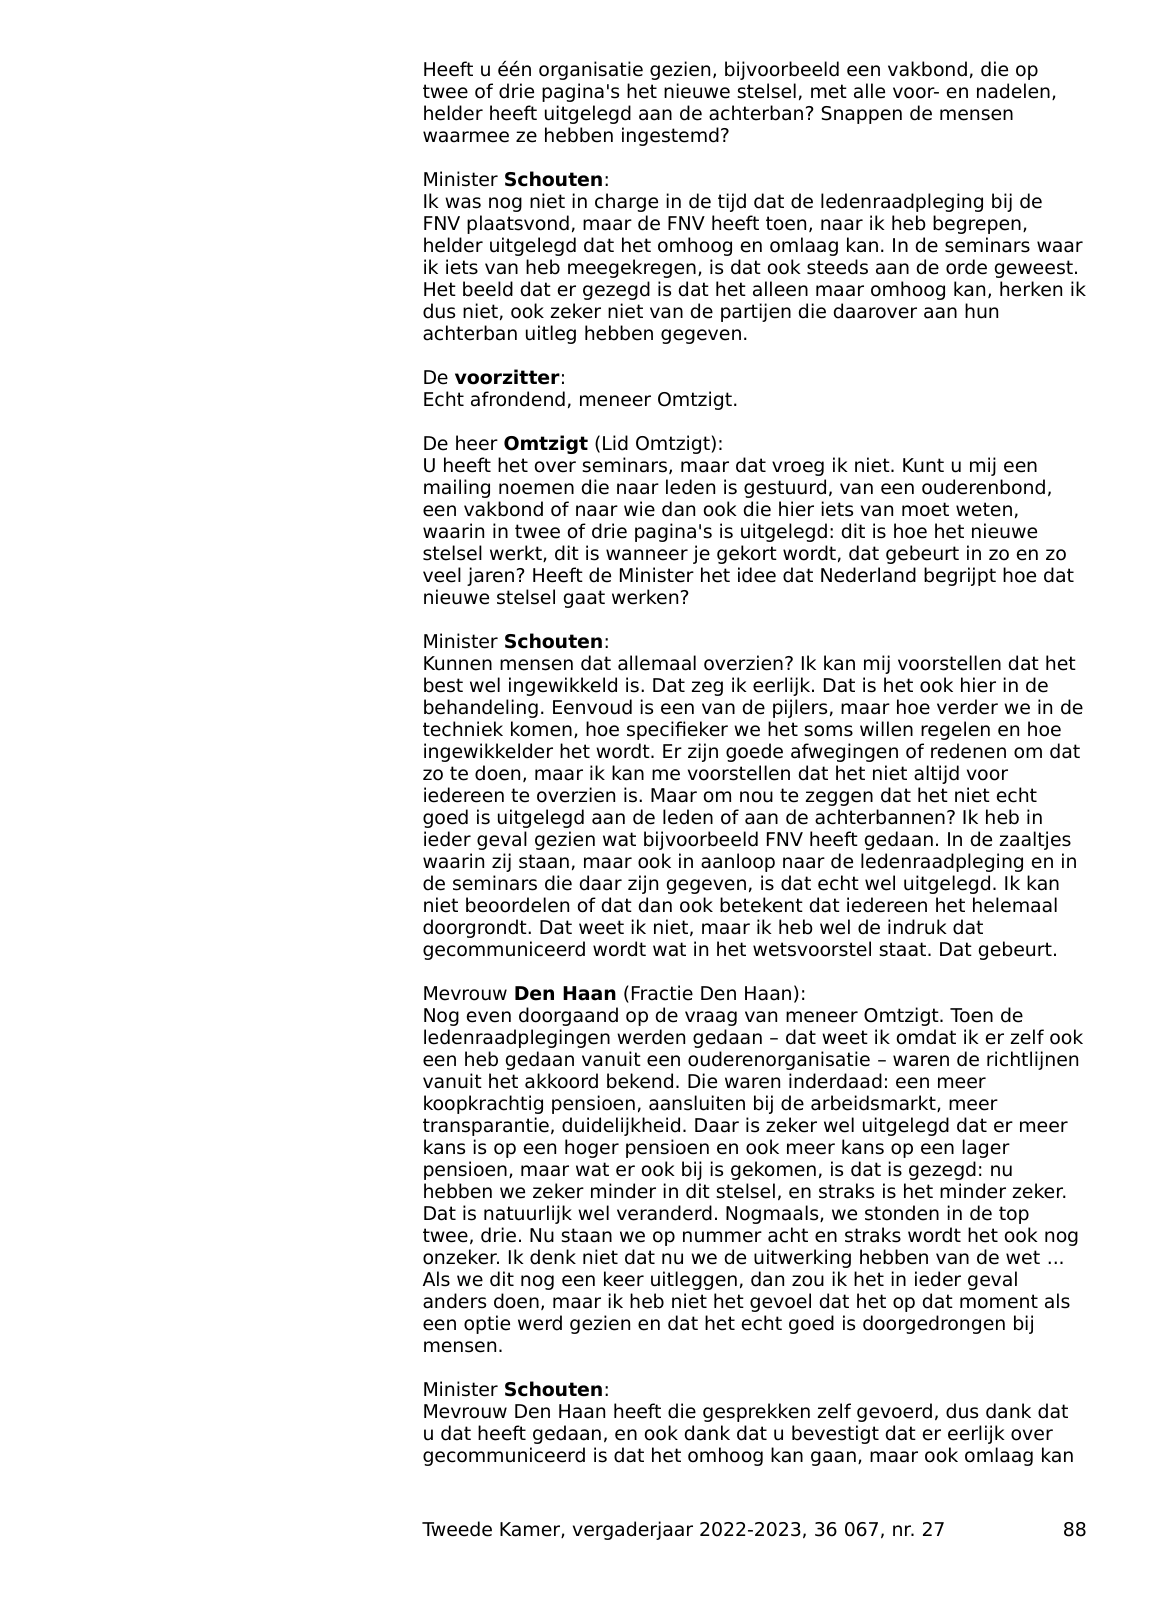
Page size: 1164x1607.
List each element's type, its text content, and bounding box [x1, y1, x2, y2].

text Minister Schouten: [422, 1379, 1087, 1401]
text De voorzitter: [422, 367, 1087, 389]
text Minister Schouten: [422, 169, 1087, 191]
text Nog even doorgaand op de vraag van meneer Omtzigt. Toen de ledenraadplegingen werden gedaan – dat weet ik omdat ik er zelf ook een heb gedaan vanuit een ouderenorganisatie – waren de richtlijnen vanuit het akkoord bekend. Die waren inderdaad: een meer koopkrachtig pensioen, aansluiten bij de arbeidsmarkt, meer transparantie, duidelijkheid. Daar is zeker wel uitgelegd dat er meer kans is op een hoger pensioen en ook meer kans op een lager pensioen, maar wat er ook bij is gekomen, is dat is gezegd: nu hebben we zeker minder in dit stelsel, en straks is het minder zeker. Dat is natuurlijk wel veranderd. Nogmaals, we stonden in de top twee, drie. Nu staan we op nummer acht en straks wordt het ook nog onzeker. Ik denk niet dat nu we de uitwerking hebben van de wet ... Als we dit nog een keer uitleggen, dan zou ik het in ieder geval anders doen, maar ik heb niet het gevoel dat het op dat moment als een optie werd gezien en dat het echt goed is doorgedrongen bij mensen. [422, 1005, 1087, 1357]
text Ik was nog niet in charge in de tijd dat de ledenraadpleging bij de FNV plaatsvond, maar de FNV heeft toen, naar ik heb begrepen, helder uitgelegd dat het omhoog en omlaag kan. In de seminars waar ik iets van heb meegekregen, is dat ook steeds aan de orde geweest. Het beeld dat er gezegd is dat het alleen maar omhoog kan, herken ik dus niet, ook zeker niet van de partijen die daarover aan hun achterban uitleg hebben gegeven. [422, 191, 1087, 345]
text U heeft het over seminars, maar dat vroeg ik niet. Kunt u mij een mailing noemen die naar leden is gestuurd, van een ouderenbond, een vakbond of naar wie dan ook die hier iets van moet weten, waarin in twee of drie pagina's is uitgelegd: dit is hoe het nieuwe stelsel werkt, dit is wanneer je gekort wordt, dat gebeurt in zo en zo veel jaren? Heeft de Minister het idee dat Nederland begrijpt hoe dat nieuwe stelsel gaat werken? [422, 455, 1087, 609]
text Mevrouw Den Haan (Fractie Den Haan): [422, 983, 1087, 1005]
text Echt afrondend, meneer Omtzigt. [422, 389, 1087, 411]
text Heeft u één organisatie gezien, bijvoorbeeld een vakbond, die op twee of drie pagina's het nieuwe stelsel, met alle voor- en nadelen, helder heeft uitgelegd aan de achterban? Snappen de mensen waarmee ze hebben ingestemd? [422, 59, 1087, 147]
text Minister Schouten: [422, 631, 1087, 653]
text Mevrouw Den Haan heeft die gesprekken zelf gevoerd, dus dank dat u dat heeft gedaan, en ook dank dat u bevestigt dat er eerlijk over gecommuniceerd is dat het omhoog kan gaan, maar ook omlaag kan [422, 1401, 1087, 1467]
text Kunnen mensen dat allemaal overzien? Ik kan mij voorstellen dat het best wel ingewikkeld is. Dat zeg ik eerlijk. Dat is het ook hier in de behandeling. Eenvoud is een van de pijlers, maar hoe verder we in de techniek komen, hoe specifieker we het soms willen regelen en hoe ingewikkelder het wordt. Er zijn goede afwegingen of redenen om dat zo te doen, maar ik kan me voorstellen dat het niet altijd voor iedereen te overzien is. Maar om nou te zeggen dat het niet echt goed is uitgelegd aan de leden of aan de achterbannen? Ik heb in ieder geval gezien wat bijvoorbeeld FNV heeft gedaan. In de zaaltjes waarin zij staan, maar ook in aanloop naar de ledenraadpleging en in de seminars die daar zijn gegeven, is dat echt wel uitgelegd. Ik kan niet beoordelen of dat dan ook betekent dat iedereen het helemaal doorgrondt. Dat weet ik niet, maar ik heb wel de indruk dat gecommuniceerd wordt wat in het wetsvoorstel staat. Dat gebeurt. [422, 653, 1087, 961]
text De heer Omtzigt (Lid Omtzigt): [422, 433, 1087, 455]
